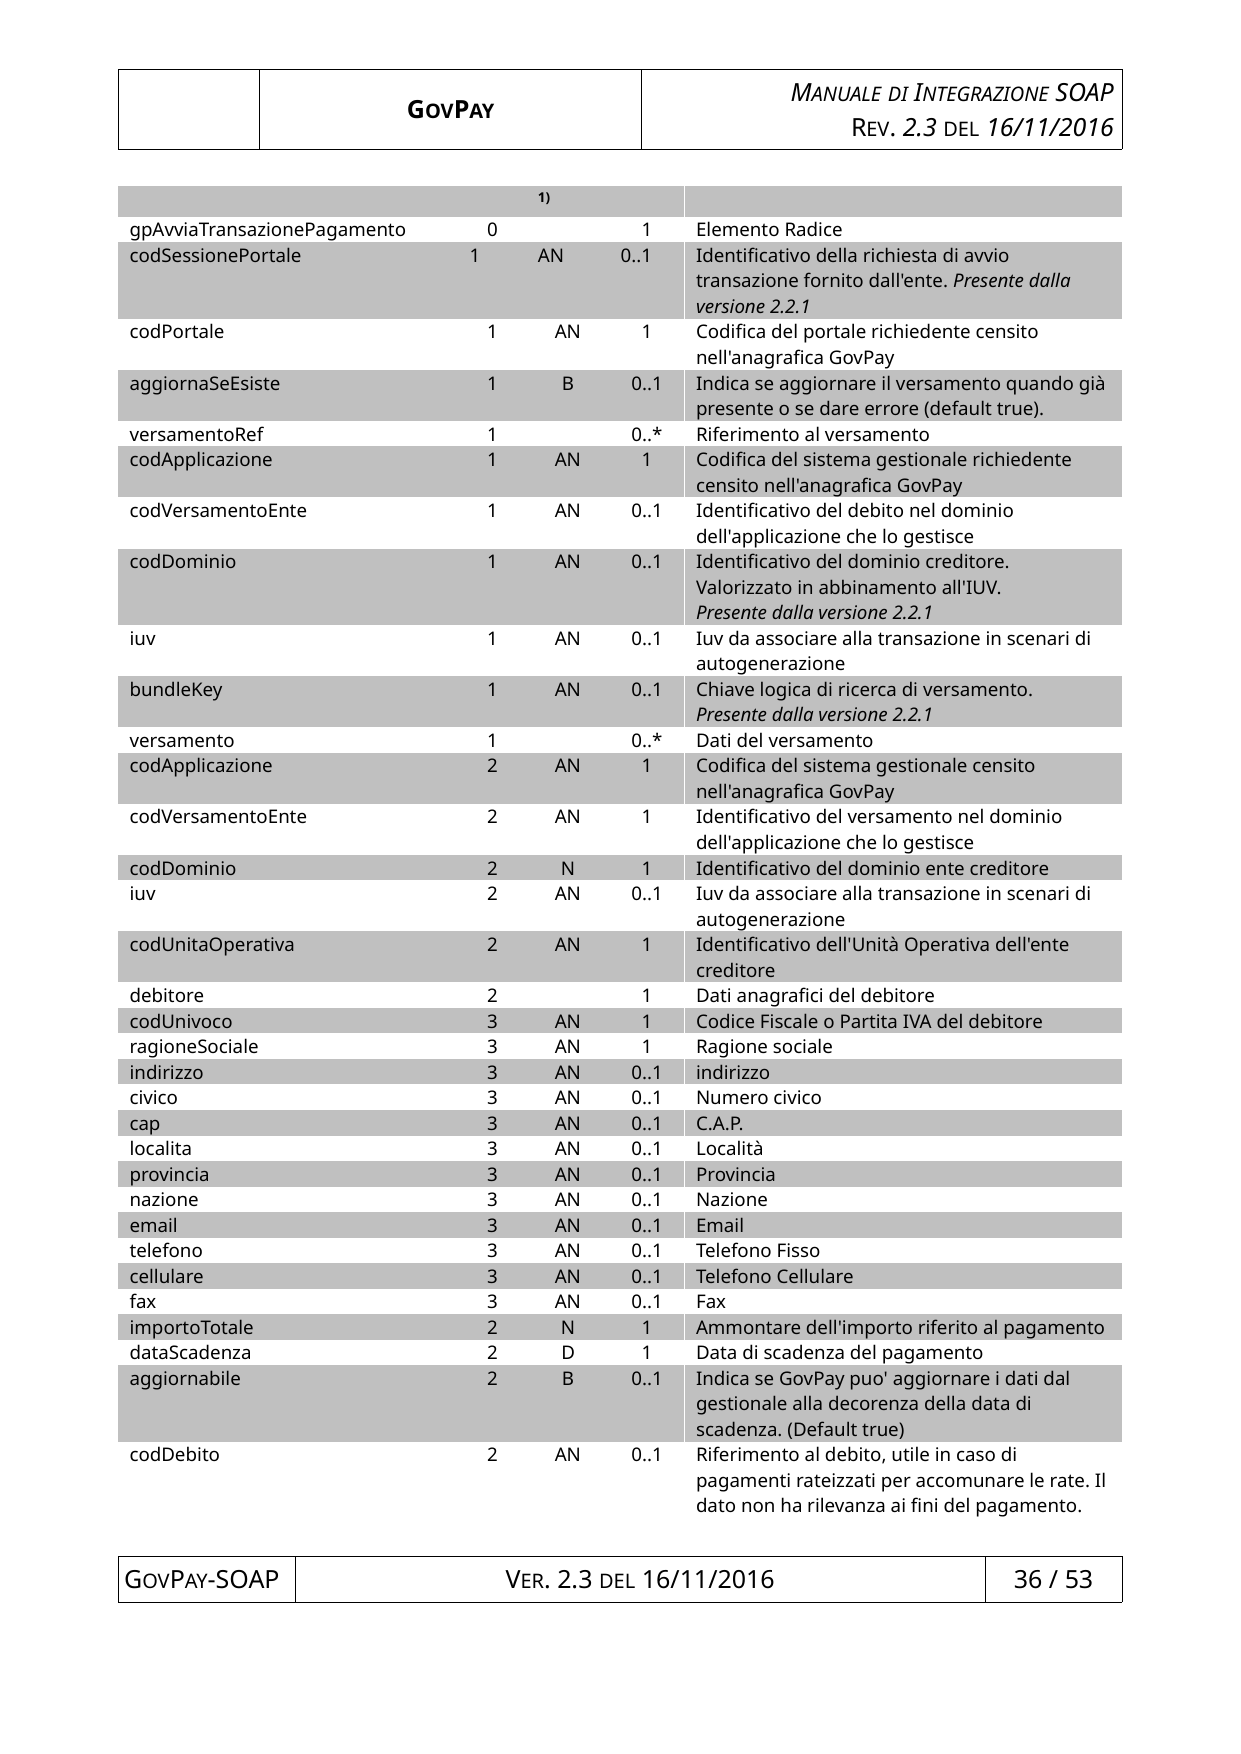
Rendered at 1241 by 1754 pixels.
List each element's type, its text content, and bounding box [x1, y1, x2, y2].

table_cell AN [526, 1238, 609, 1263]
table_cell iuv [118, 625, 458, 676]
table_cell [685, 186, 1122, 217]
table_cell 0..1 [609, 1059, 684, 1084]
table_cell 2 [458, 1442, 526, 1518]
table_cell codApplicazione [118, 753, 458, 804]
table_cell 1 [609, 855, 684, 880]
table_cell 2 [458, 804, 526, 855]
table_cell Indica se GovPay puo' aggiornare i dati dal gestionale alla decorenza della data di scadenza. (Default true) [685, 1365, 1122, 1442]
table_cell AN [526, 446, 609, 497]
table_cell Codifica del sistema gestionale censito nell'anagrafica GovPay [685, 753, 1122, 804]
table_cell versamento [118, 727, 458, 753]
table_cell 0..* [609, 727, 684, 753]
table_cell 2 [458, 1314, 526, 1340]
table_cell B [526, 1365, 609, 1442]
table_cell AN [526, 498, 609, 548]
table_cell 3 [458, 1085, 526, 1110]
table_cell codPortale [118, 319, 458, 370]
table_cell 0..1 [609, 1263, 684, 1289]
table_cell 3 [458, 1212, 526, 1238]
table_cell AN [526, 931, 609, 982]
table_cell C.A.P. [685, 1110, 1122, 1136]
table_cell Identificativo della richiesta di avvio transazione fornito dall'ente. Presente dalla versione 2.2.1 [685, 242, 1122, 319]
table_cell telefono [118, 1238, 458, 1263]
table_cell [526, 727, 609, 753]
table_cell 2 [458, 931, 526, 982]
table_cell codVersamentoEnte [118, 804, 458, 855]
table_cell aggiornabile [118, 1365, 458, 1442]
table_cell 0..1 [609, 498, 684, 548]
table_cell Fax [685, 1289, 1122, 1314]
table_cell AN [526, 625, 609, 676]
table_cell 3 [458, 1161, 526, 1187]
table_cell AN [526, 1136, 609, 1161]
table_cell Nazione [685, 1187, 1122, 1212]
table_cell AN [526, 1263, 609, 1289]
table_cell [458, 186, 526, 217]
table_cell Codice Fiscale o Partita IVA del debitore [685, 1008, 1122, 1033]
table_cell 0..1 [609, 625, 684, 676]
table_cell codUnivoco [118, 1008, 458, 1033]
table_cell indirizzo [118, 1059, 458, 1084]
table_cell Numero civico [685, 1085, 1122, 1110]
table_cell Riferimento al versamento [685, 421, 1122, 446]
table_cell 0 [458, 217, 526, 242]
table_cell codDebito [118, 1442, 458, 1518]
table_cell 2 [458, 1340, 526, 1365]
table_cell [609, 186, 684, 217]
table_cell 2 [458, 855, 526, 880]
table_cell Data di scadenza del pagamento [685, 1340, 1122, 1365]
table_cell AN [526, 1085, 609, 1110]
table_cell AN [526, 1110, 609, 1136]
table_cell Identificativo del dominio creditore. Valorizzato in abbinamento all'IUV. Presente dalla versione 2.2.1 [685, 549, 1122, 625]
table_cell AN [526, 1212, 609, 1238]
table_cell 1 [458, 676, 526, 727]
table_cell 1 [609, 319, 684, 370]
table_cell email [118, 1212, 458, 1238]
table_cell fax [118, 1289, 458, 1314]
table_cell 2 [458, 983, 526, 1008]
table_cell importoTotale [118, 1314, 458, 1340]
table_cell 0..1 [609, 1110, 684, 1136]
table_cell 1 [609, 753, 684, 804]
table_cell 1 [458, 727, 526, 753]
table_cell AN [526, 1289, 609, 1314]
table_cell [526, 217, 609, 242]
table_cell 0..1 [609, 1136, 684, 1161]
table_cell civico [118, 1085, 458, 1110]
table_cell 3 [458, 1289, 526, 1314]
table_cell Iuv da associare alla transazione in scenari di autogenerazione [685, 880, 1122, 931]
table_cell Identificativo del dominio ente creditore [685, 855, 1122, 880]
table_cell N [526, 855, 609, 880]
table_cell aggiornaSeEsiste [118, 370, 458, 421]
table_cell 0..1 [609, 1212, 684, 1238]
table_cell B [526, 370, 609, 421]
table_cell D [526, 1340, 609, 1365]
table_cell nazione [118, 1187, 458, 1212]
table_cell Provincia [685, 1161, 1122, 1187]
table_cell codSessionePortale [118, 242, 458, 319]
table_cell 2 [458, 1365, 526, 1442]
table_cell 0..1 [609, 676, 684, 727]
table_cell cap [118, 1110, 458, 1136]
table_cell iuv [118, 880, 458, 931]
table_cell [526, 983, 609, 1008]
table_cell Codifica del portale richiedente censito nell'anagrafica GovPay [685, 319, 1122, 370]
table_cell 3 [458, 1136, 526, 1161]
table_cell 1 [458, 319, 526, 370]
table_cell Identificativo dell'Unità Operativa dell'ente creditore [685, 931, 1122, 982]
table_cell 1 [458, 498, 526, 548]
table_cell N [526, 1314, 609, 1340]
table_cell Iuv da associare alla transazione in scenari di autogenerazione [685, 625, 1122, 676]
table_cell 3 [458, 1187, 526, 1212]
table_cell 1) [526, 186, 609, 217]
table_cell 1 [609, 446, 684, 497]
table_cell indirizzo [685, 1059, 1122, 1084]
table_cell 0..1 [609, 242, 684, 319]
table_cell 1 [609, 1340, 684, 1365]
table_cell 1 [609, 931, 684, 982]
table_cell AN [526, 753, 609, 804]
table_cell AN [526, 1187, 609, 1212]
table_cell 0..1 [609, 1442, 684, 1518]
table_cell AN [526, 1442, 609, 1518]
table_cell gpAvviaTransazionePagamento [118, 217, 458, 242]
table_cell Ammontare dell'importo riferito al pagamento [685, 1314, 1122, 1340]
table_cell Identificativo del debito nel dominio dell'applicazione che lo gestisce [685, 498, 1122, 548]
table_cell AN [526, 1059, 609, 1084]
table_cell Identificativo del versamento nel dominio dell'applicazione che lo gestisce [685, 804, 1122, 855]
table_cell 3 [458, 1110, 526, 1136]
table_cell Telefono Cellulare [685, 1263, 1122, 1289]
table_cell 0..1 [609, 1187, 684, 1212]
table_cell bundleKey [118, 676, 458, 727]
table_cell provincia [118, 1161, 458, 1187]
table_cell AN [526, 880, 609, 931]
table_cell 1 [458, 549, 526, 625]
table_cell Elemento Radice [685, 217, 1122, 242]
table_cell 0..1 [609, 1238, 684, 1263]
table_cell AN [526, 676, 609, 727]
table_cell ragioneSociale [118, 1034, 458, 1059]
table_cell codDominio [118, 855, 458, 880]
table_cell Dati del versamento [685, 727, 1122, 753]
table_cell AN [526, 1008, 609, 1033]
table_cell 0..* [609, 421, 684, 446]
table_cell 0..1 [609, 1161, 684, 1187]
table_cell 2 [458, 753, 526, 804]
table_cell 0..1 [609, 370, 684, 421]
table_cell Telefono Fisso [685, 1238, 1122, 1263]
table_cell Ragione sociale [685, 1034, 1122, 1059]
table_cell AN [526, 549, 609, 625]
table_cell Chiave logica di ricerca di versamento. Presente dalla versione 2.2.1 [685, 676, 1122, 727]
table_cell 3 [458, 1008, 526, 1033]
table_cell 1 [458, 242, 526, 319]
table_cell 1 [609, 1314, 684, 1340]
table_cell 0..1 [609, 880, 684, 931]
table_cell AN [526, 804, 609, 855]
table_cell 1 [458, 370, 526, 421]
table_cell 3 [458, 1059, 526, 1084]
table_cell 3 [458, 1034, 526, 1059]
table_cell AN [526, 1161, 609, 1187]
table_cell 1 [609, 217, 684, 242]
table_cell AN [526, 1034, 609, 1059]
table_cell 1 [609, 1034, 684, 1059]
table_cell [526, 421, 609, 446]
table_cell 1 [458, 446, 526, 497]
table_cell 0..1 [609, 1085, 684, 1110]
table_cell 1 [609, 983, 684, 1008]
table_cell 3 [458, 1238, 526, 1263]
table_cell AN [526, 242, 609, 319]
table_cell AN [526, 319, 609, 370]
table_cell codApplicazione [118, 446, 458, 497]
table_cell 1 [609, 804, 684, 855]
table_cell Email [685, 1212, 1122, 1238]
table_cell 3 [458, 1263, 526, 1289]
table_cell 1 [609, 1008, 684, 1033]
table_cell 1 [458, 421, 526, 446]
table_cell [118, 186, 458, 217]
table_cell Indica se aggiornare il versamento quando già presente o se dare errore (default true). [685, 370, 1122, 421]
table_cell 0..1 [609, 549, 684, 625]
table_cell Riferimento al debito, utile in caso di pagamenti rateizzati per accomunare le rate. Il dato non ha rilevanza ai fini del pagamento. [685, 1442, 1122, 1518]
table_cell 0..1 [609, 1365, 684, 1442]
table_cell debitore [118, 983, 458, 1008]
table_cell dataScadenza [118, 1340, 458, 1365]
table_cell 1 [458, 625, 526, 676]
table_cell versamentoRef [118, 421, 458, 446]
table_cell Codifica del sistema gestionale richiedente censito nell'anagrafica GovPay [685, 446, 1122, 497]
table_cell codDominio [118, 549, 458, 625]
table_cell 2 [458, 880, 526, 931]
table_cell codVersamentoEnte [118, 498, 458, 548]
table_cell 0..1 [609, 1289, 684, 1314]
table_cell localita [118, 1136, 458, 1161]
table_cell Dati anagrafici del debitore [685, 983, 1122, 1008]
table_cell codUnitaOperativa [118, 931, 458, 982]
table_cell Località [685, 1136, 1122, 1161]
table_cell cellulare [118, 1263, 458, 1289]
